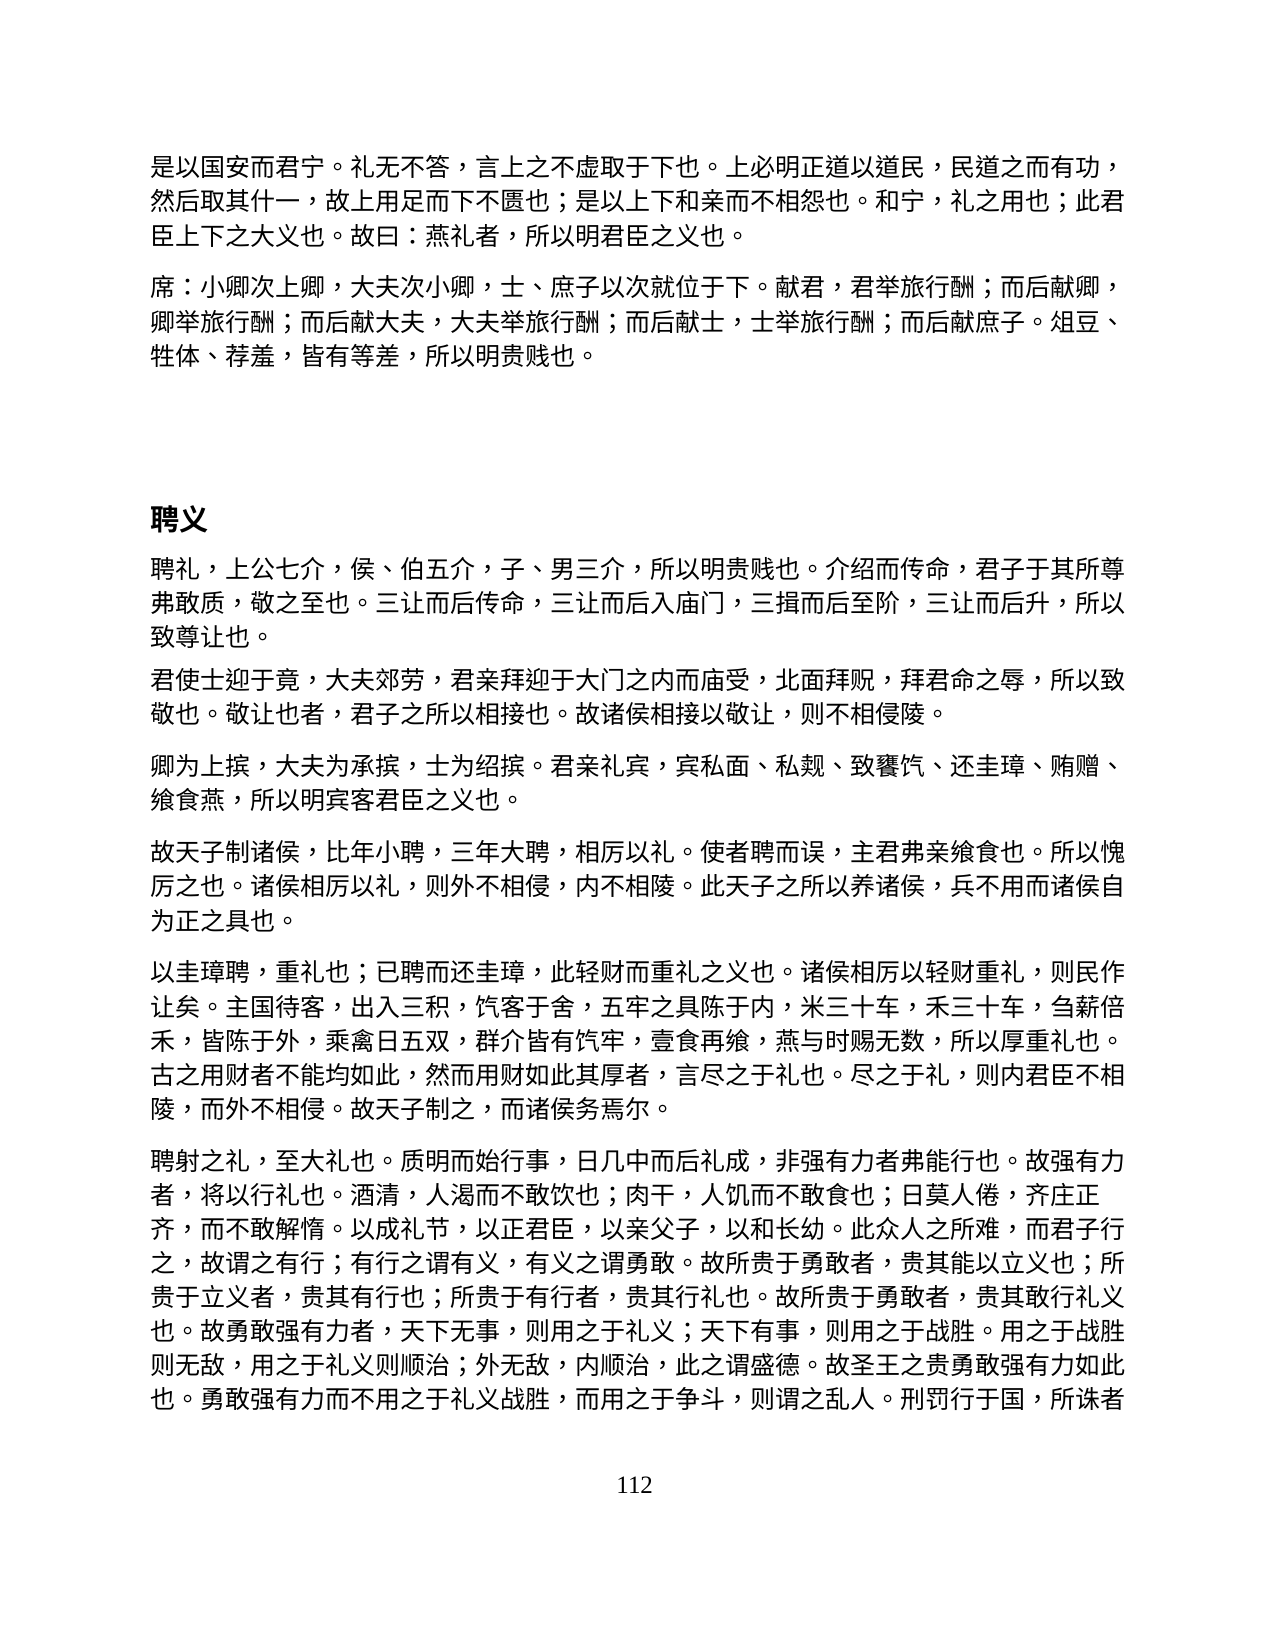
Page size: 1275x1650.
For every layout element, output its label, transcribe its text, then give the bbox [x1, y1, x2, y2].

text 聘礼，上公七介，侯、伯五介，子、男三介，所以明贵贱也。介绍而传命，君子于其所尊弗敢质，敬之至也。三让而后传命，三让而后入庙门，三揖而后至阶，三让而后升，所以致尊让也。 [150, 552, 1125, 654]
text 是以国安而君宁。礼无不答，言上之不虚取于下也。上必明正道以道民，民道之而有功，然后取其什一，故上用足而下不匮也；是以上下和亲而不相怨也。和宁，礼之用也；此君臣上下之大义也。故曰：燕礼者，所以明君臣之义也。 [150, 150, 1125, 252]
subtitle 聘义 [150, 499, 1125, 539]
text 卿为上摈，大夫为承摈，士为绍摈。君亲礼宾，宾私面、私觌、致饔饩、还圭璋、贿赠、飨食燕，所以明宾客君臣之义也。 [150, 749, 1125, 817]
text 席：小卿次上卿，大夫次小卿，士、庶子以次就位于下。献君，君举旅行酬；而后献卿，卿举旅行酬；而后献大夫，大夫举旅行酬；而后献士，士举旅行酬；而后献庶子。俎豆、牲体、荐羞，皆有等差，所以明贵贱也。 [150, 270, 1125, 372]
text 故天子制诸侯，比年小聘，三年大聘，相厉以礼。使者聘而误，主君弗亲飨食也。所以愧厉之也。诸侯相厉以礼，则外不相侵，内不相陵。此天子之所以养诸侯，兵不用而诸侯自为正之具也。 [150, 835, 1125, 937]
text 以圭璋聘，重礼也；已聘而还圭璋，此轻财而重礼之义也。诸侯相厉以轻财重礼，则民作让矣。主国待客，出入三积，饩客于舍，五牢之具陈于内，米三十车，禾三十车，刍薪倍禾，皆陈于外，乘禽日五双，群介皆有饩牢，壹食再飨，燕与时赐无数，所以厚重礼也。古之用财者不能均如此，然而用财如此其厚者，言尽之于礼也。尽之于礼，则内君臣不相陵，而外不相侵。故天子制之，而诸侯务焉尔。 [150, 955, 1125, 1125]
text 君使士迎于竟，大夫郊劳，君亲拜迎于大门之内而庙受，北面拜贶，拜君命之辱，所以致敬也。敬让也者，君子之所以相接也。故诸侯相接以敬让，则不相侵陵。 [150, 663, 1125, 731]
text 聘射之礼，至大礼也。质明而始行事，日几中而后礼成，非强有力者弗能行也。故强有力者，将以行礼也。酒清，人渴而不敢饮也；肉干，人饥而不敢食也；日莫人倦，齐庄正齐，而不敢解惰。以成礼节，以正君臣，以亲父子，以和长幼。此众人之所难，而君子行之，故谓之有行；有行之谓有义，有义之谓勇敢。故所贵于勇敢者，贵其能以立义也；所贵于立义者，贵其有行也；所贵于有行者，贵其行礼也。故所贵于勇敢者，贵其敢行礼义也。故勇敢强有力者，天下无事，则用之于礼义；天下有事，则用之于战胜。用之于战胜则无敌，用之于礼义则顺治；外无敌，内顺治，此之谓盛德。故圣王之贵勇敢强有力如此也。勇敢强有力而不用之于礼义战胜，而用之于争斗，则谓之乱人。刑罚行于国，所诛者 [150, 1143, 1125, 1416]
